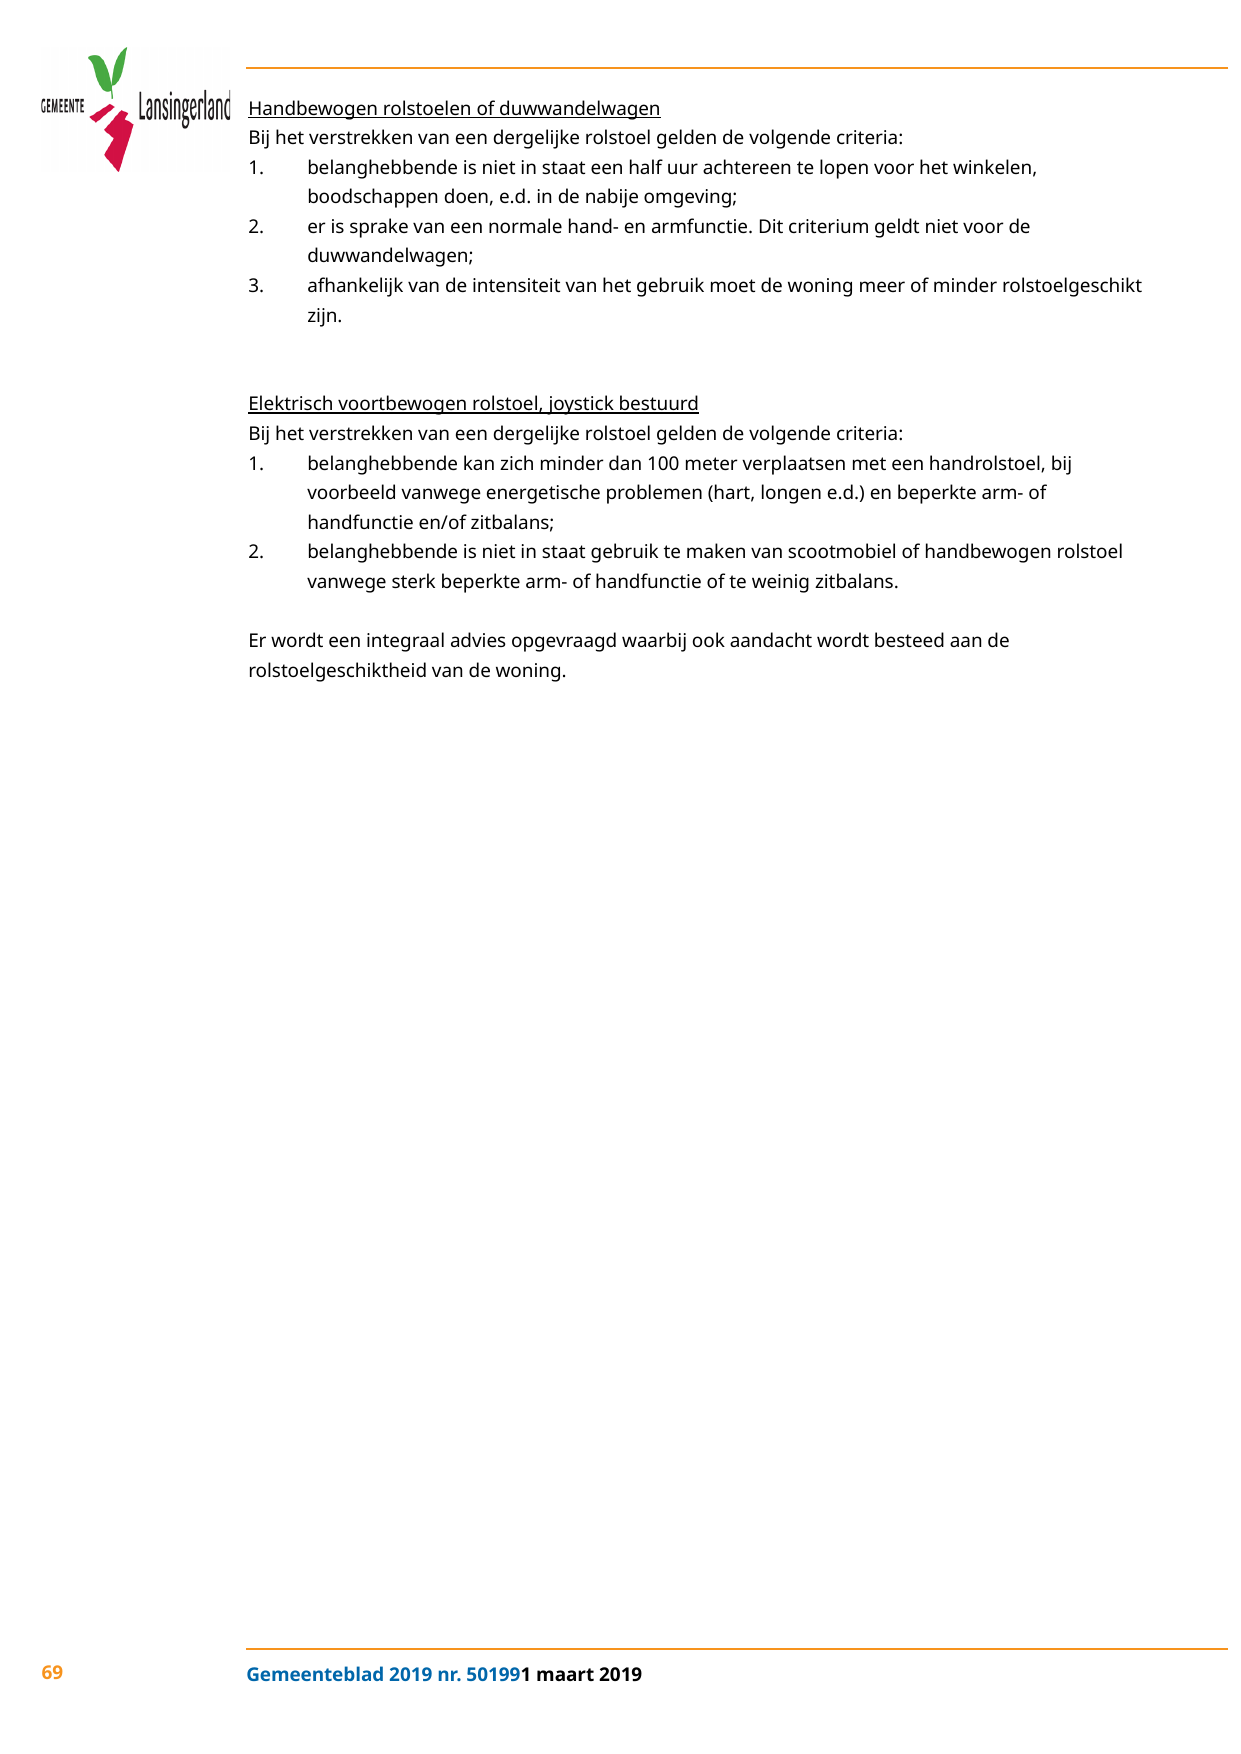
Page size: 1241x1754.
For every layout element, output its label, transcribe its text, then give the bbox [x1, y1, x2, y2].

list belanghebbende is niet in staat een half uur achtereen te lopen voor het winkelen, boodschappen doen, e.d. in de nabije omgeving; [248, 154, 1152, 209]
list er is sprake van een normale hand- en armfunctie. Dit criterium geldt niet voor de duwwandelwagen; [248, 213, 1152, 268]
text Bij het verstrekken van een dergelijke rolstoel gelden de volgende criteria: [248, 420, 1152, 446]
text Er wordt een integraal advies opgevraagd waarbij ook aandacht wordt besteed aan de rolstoelgeschiktheid van de woning. [248, 627, 1152, 683]
text Elektrisch voortbewogen rolstoel, joystick bestuurd [248, 391, 1152, 416]
text Handbewogen rolstoelen of duwwandelwagen [248, 95, 1152, 121]
list afhankelijk van de intensiteit van het gebruik moet de woning meer of minder rolstoelgeschikt zijn. [248, 272, 1152, 328]
list belanghebbende is niet in staat gebruik te maken van scootmobiel of handbewogen rolstoel vanwege sterk beperkte arm- of handfunctie of te weinig zitbalans. [248, 538, 1152, 594]
picture [41, 47, 231, 172]
list belanghebbende kan zich minder dan 100 meter verplaatsen met een handrolstoel, bij voorbeeld vanwege energetische problemen (hart, longen e.d.) en beperkte arm- of handfunctie en/of zitbalans; [248, 450, 1152, 535]
text Bij het verstrekken van een dergelijke rolstoel gelden de volgende criteria: [248, 124, 1152, 150]
